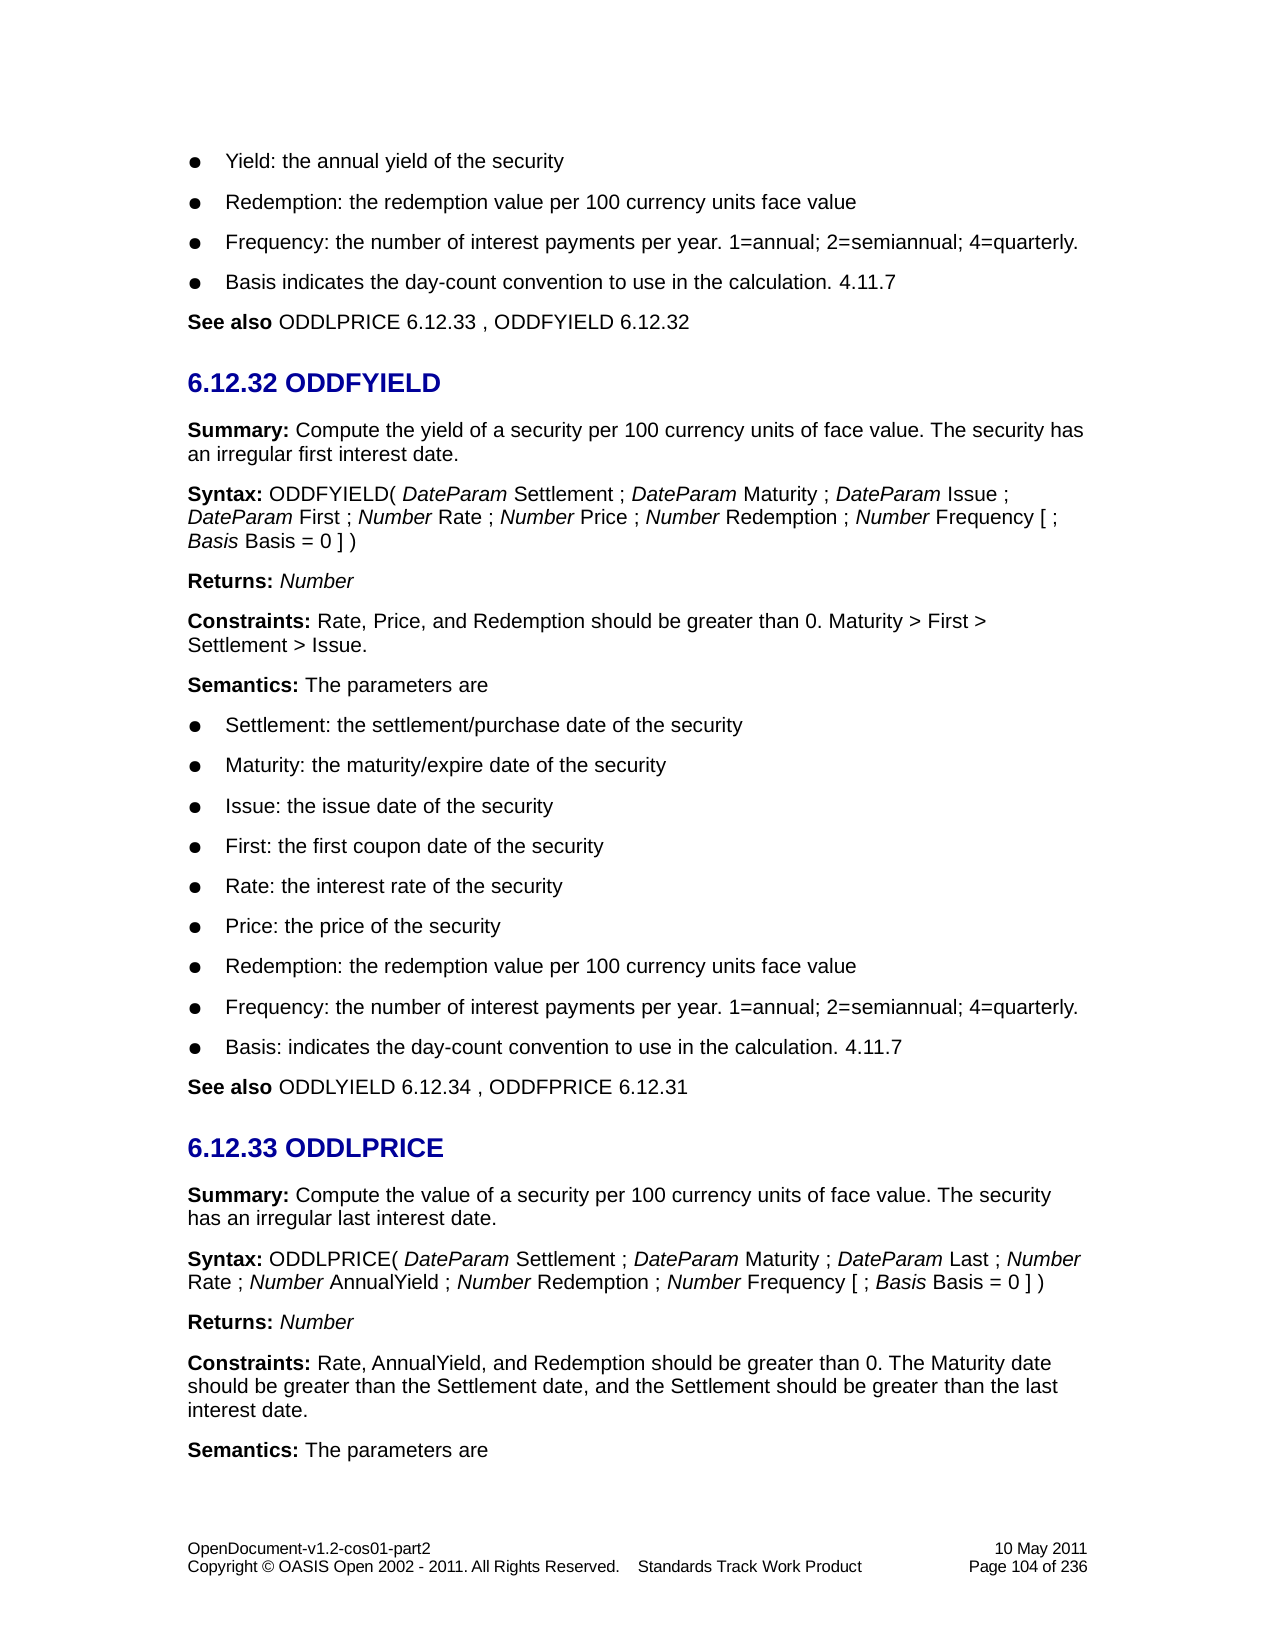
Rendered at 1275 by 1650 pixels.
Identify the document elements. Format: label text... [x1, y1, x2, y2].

text Summary: Compute the value of a security per 100 currency units of face value. The security has an irregular last interest date. [187, 1183, 1088, 1230]
text See also ODDLYIELD 6.12.34 , ODDFPRICE 6.12.31 [187, 1076, 1088, 1099]
text Constraints: Rate, Price, and Redemption should be greater than 0. Maturity > First > Settlement > Issue. [187, 610, 1088, 657]
list Frequency: the number of interest payments per year. 1=annual; 2=semiannual; 4=quarterly. [187, 995, 1088, 1019]
text Summary: Compute the yield of a security per 100 currency units of face value. The security has an irregular first interest date. [187, 418, 1088, 466]
text Returns: Number [187, 569, 1088, 593]
text Semantics: The parameters are [187, 1438, 1088, 1462]
text Returns: Number [187, 1311, 1088, 1334]
text Semantics: The parameters are [187, 673, 1088, 697]
list Issue: the issue date of the security [187, 794, 1088, 818]
list Basis: indicates the day-count convention to use in the calculation. 4.11.7 [187, 1035, 1088, 1059]
text Syntax: ODDLPRICE( DateParam Settlement ; DateParam Maturity ; DateParam Last ; Number Rate ; Number AnnualYield ; Number Redemption ; Number Frequency [ ; Basis Basis = 0 ] ) [187, 1247, 1088, 1294]
list Redemption: the redemption value per 100 currency units face value [187, 190, 1088, 214]
text Constraints: Rate, AnnualYield, and Redemption should be greater than 0. The Maturity date should be greater than the Settlement date, and the Settlement should be greater than the last interest date. [187, 1351, 1088, 1422]
list Rate: the interest rate of the security [187, 874, 1088, 898]
subtitle ODDFYIELD [187, 368, 1088, 398]
text See also ODDLPRICE 6.12.33 , ODDFYIELD 6.12.32 [187, 311, 1088, 334]
list Settlement: the settlement/purchase date of the security [187, 714, 1088, 737]
text Syntax: ODDFYIELD( DateParam Settlement ; DateParam Maturity ; DateParam Issue ; DateParam First ; Number Rate ; Number Price ; Number Redemption ; Number Frequency [ ; Basis Basis = 0 ] ) [187, 482, 1088, 553]
list Price: the price of the security [187, 915, 1088, 938]
list Basis indicates the day-count convention to use in the calculation. 4.11.7 [187, 271, 1088, 294]
list Redemption: the redemption value per 100 currency units face value [187, 955, 1088, 978]
list First: the first coupon date of the security [187, 834, 1088, 858]
subtitle ODDLPRICE [187, 1132, 1088, 1162]
list Frequency: the number of interest payments per year. 1=annual; 2=semiannual; 4=quarterly. [187, 230, 1088, 254]
list Yield: the annual yield of the security [187, 150, 1088, 173]
list Maturity: the maturity/expire date of the security [187, 754, 1088, 777]
